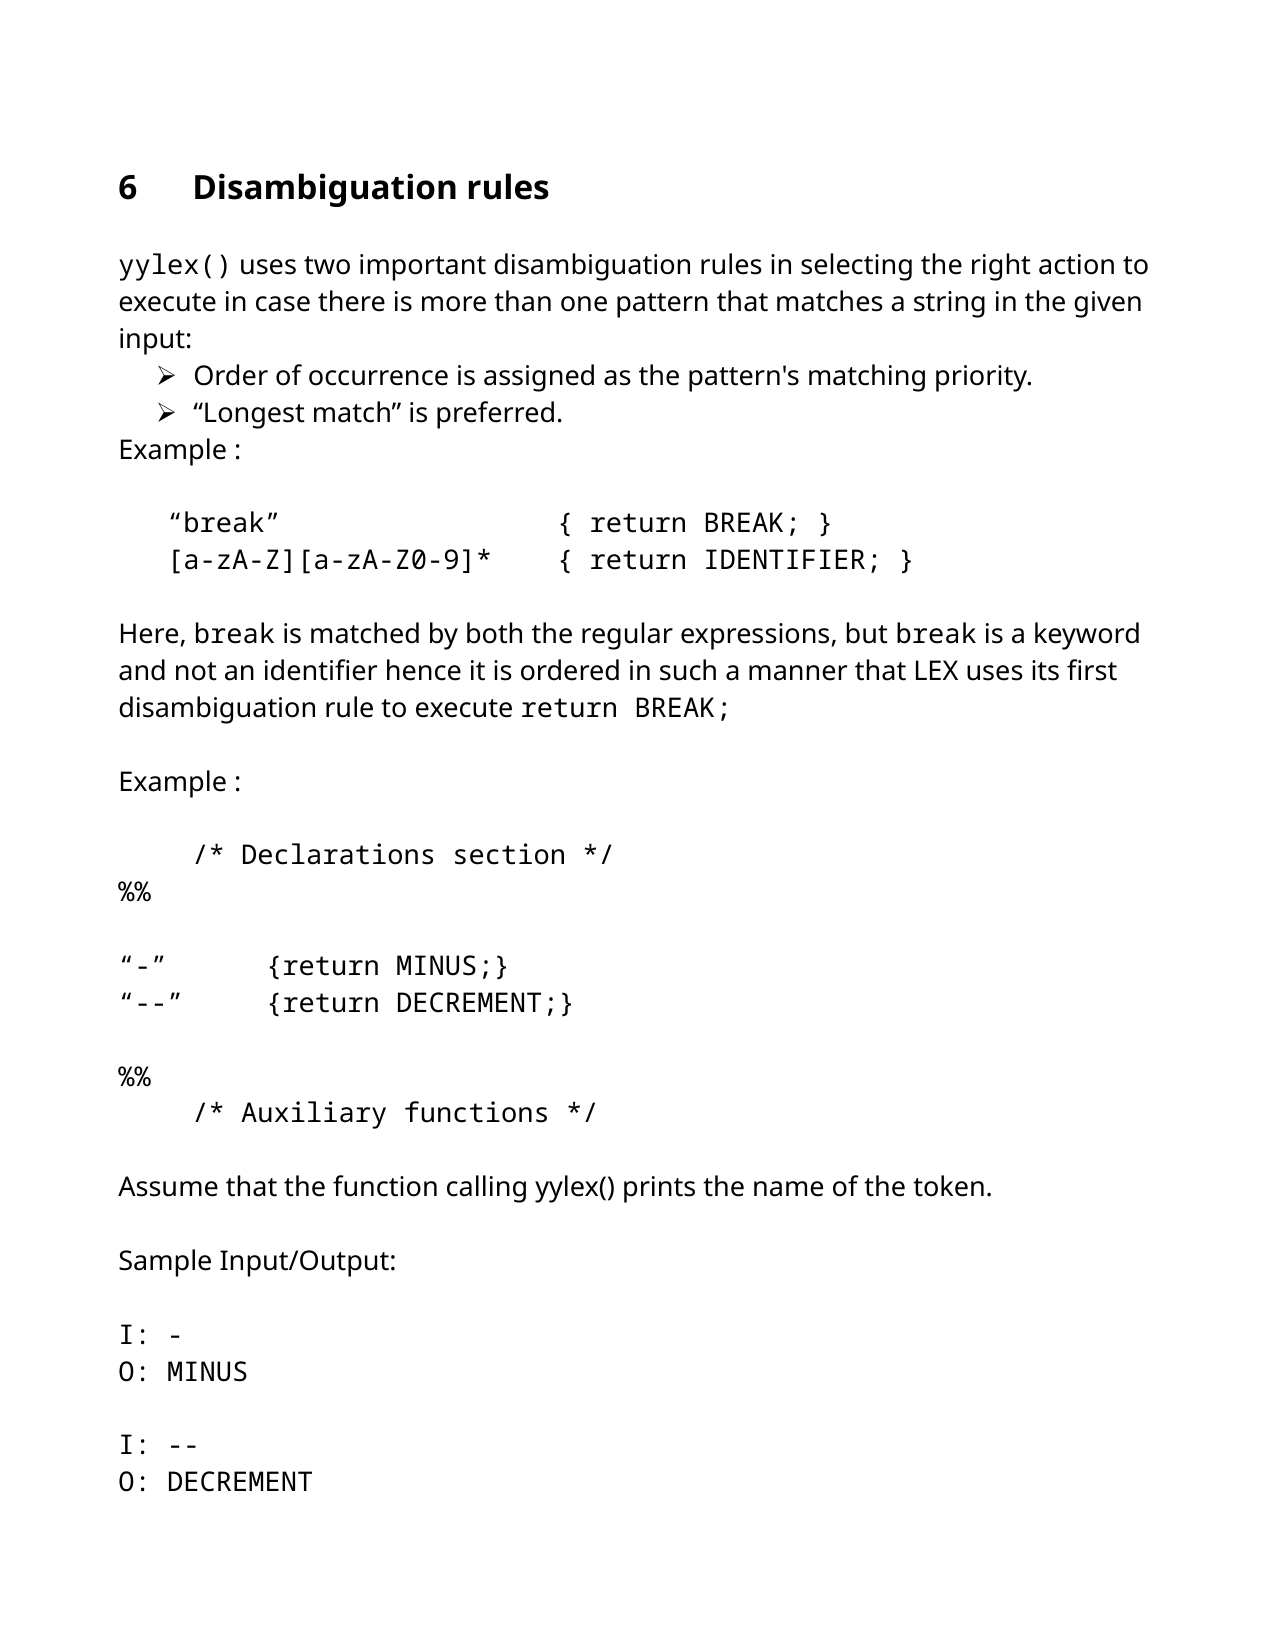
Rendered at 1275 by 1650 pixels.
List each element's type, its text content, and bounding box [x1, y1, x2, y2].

text yylex() uses two important disambiguation rules in selecting the right action to execute in case there is more than one pattern that matches a string in the given input: [118, 246, 1157, 356]
text /* Declarations section */ [118, 836, 1157, 873]
text /* Auxiliary functions */ [118, 1094, 1157, 1131]
text Here, break is matched by both the regular expressions, but break is a keyword and not an identifier hence it is ordered in such a manner that LEX uses its first disambiguation rule to execute return BREAK; [118, 614, 1157, 725]
text [a-zA-Z][a-zA-Z0-9]* { return IDENTIFIER; } [118, 541, 1157, 578]
list “Longest match” is preferred. [156, 393, 1157, 430]
text O: DECREMENT [118, 1463, 1157, 1499]
text I: - [118, 1315, 1157, 1352]
text Sample Input/Output: [118, 1241, 1157, 1278]
text %% [118, 1057, 1157, 1094]
text Example : [118, 430, 1157, 467]
text “-” {return MINUS;} [118, 946, 1157, 983]
text Example : [118, 762, 1157, 799]
text O: MINUS [118, 1352, 1157, 1389]
text “break” { return BREAK; } [118, 504, 1157, 541]
text Assume that the function calling yylex() prints the name of the token. [118, 1168, 1157, 1204]
list Order of occurrence is assigned as the pattern's matching priority. [156, 356, 1157, 393]
text %% [118, 873, 1157, 909]
text I: -- [118, 1426, 1157, 1463]
text 6 Disambiguation rules [118, 163, 1157, 209]
text “--” {return DECREMENT;} [118, 983, 1157, 1020]
